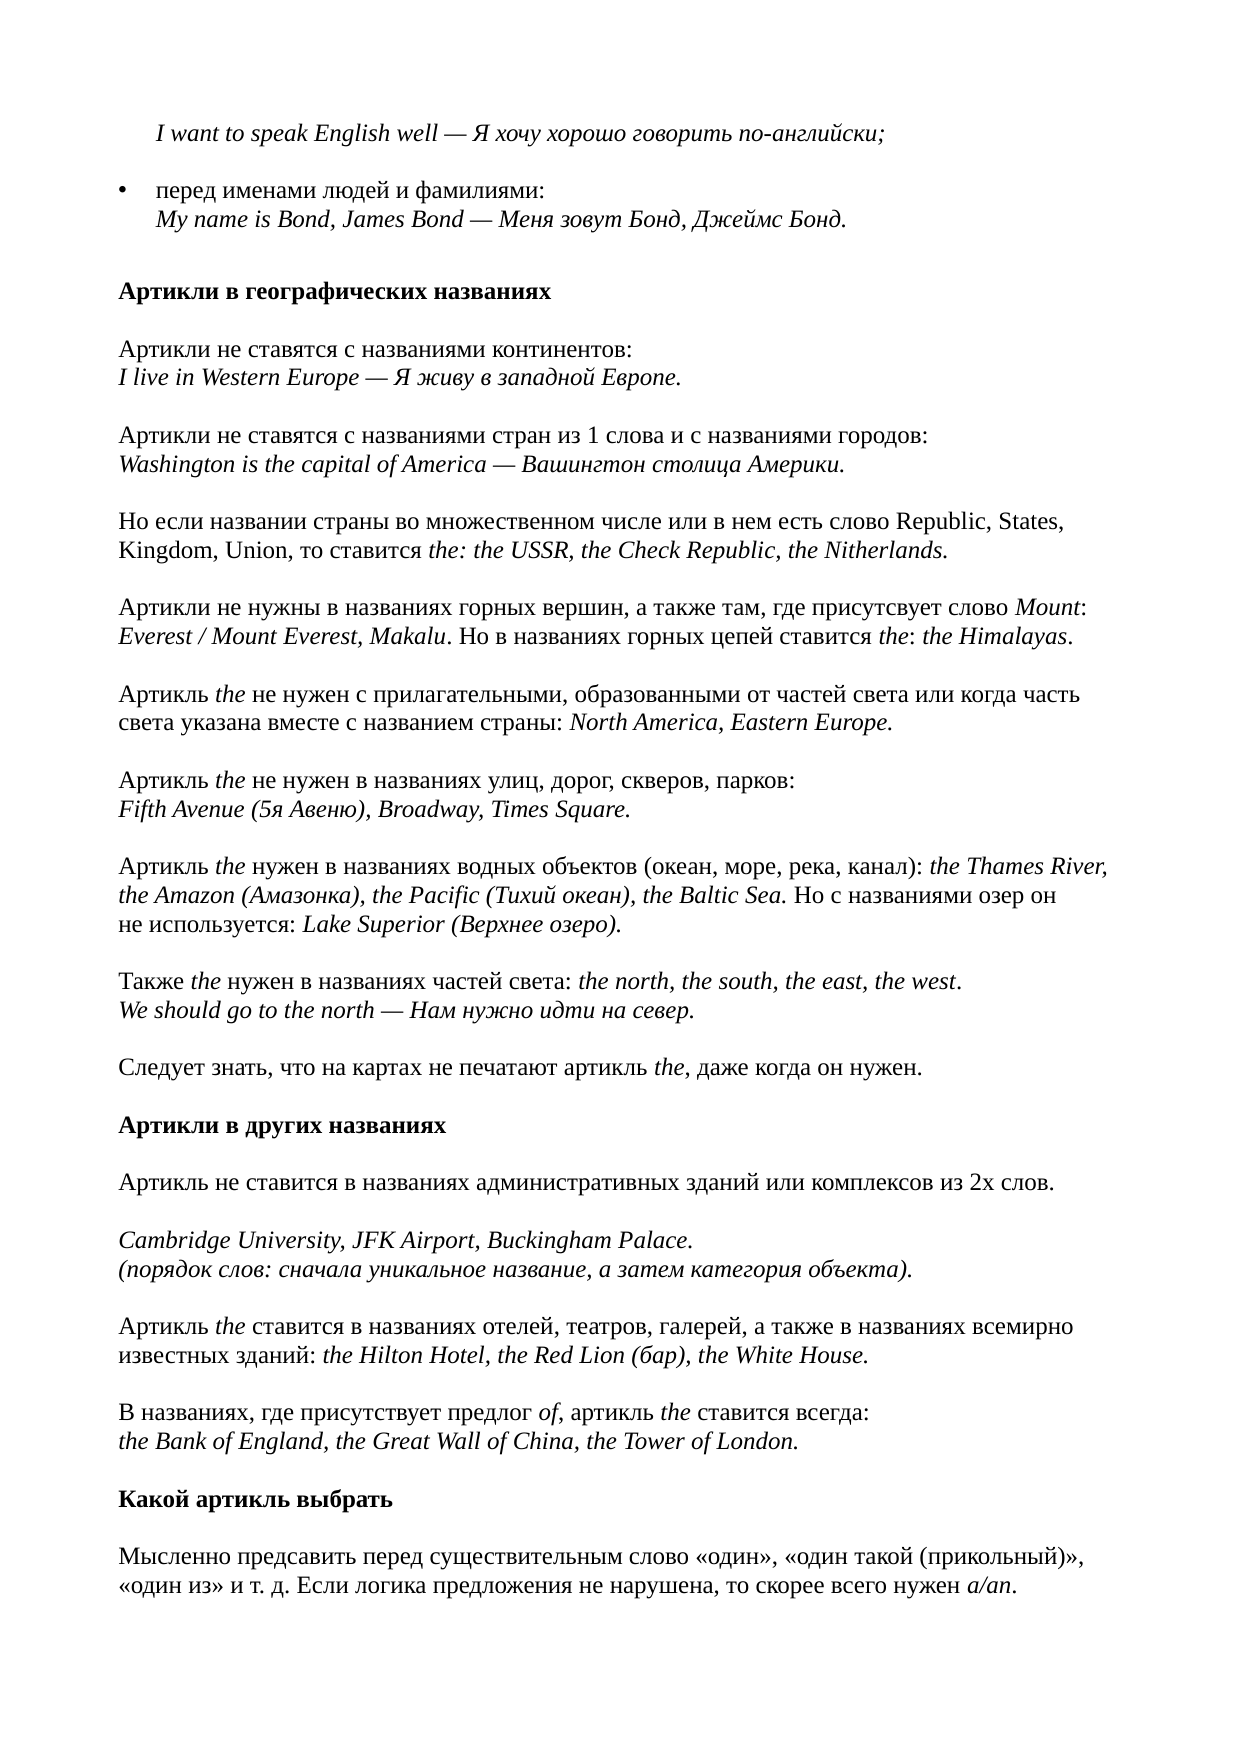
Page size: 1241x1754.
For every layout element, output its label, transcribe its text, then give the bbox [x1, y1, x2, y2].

text Артикли не нужны в названиях горных вершин, а также там, где присутсвует слово Mount: [118, 592, 1122, 621]
text В названиях, где присутствует предлог of, артикль the ставится всегда: [118, 1397, 1122, 1426]
text Артикль the не нужен с прилагательными, образованными от частей света или когда часть света указана вместе с названием страны: North America, Eastern Europe. [118, 679, 1122, 736]
text Артикли в других названиях [118, 1110, 1122, 1139]
list My name is Bond, James Bond — Меня зовут Бонд, Джеймс Бонд. [118, 204, 1122, 233]
text Какой артикль выбрать [118, 1484, 1122, 1512]
text Everest / Mount Everest, Makalu. Но в названиях горных цепей ставится the: the Himalayas. [118, 621, 1122, 650]
text the Bank of England, the Great Wall of China, the Tower of London. [118, 1426, 1122, 1455]
text Cambridge University, JFK Airport, Buckingham Palace. [118, 1225, 1122, 1254]
text Washington is the capital of America — Вашингтон столица Америки. [118, 449, 1122, 477]
text Но если названии страны во множественном числе или в нем есть слово Republic, States, Kingdom, Union, то ставится the: the USSR, the Check Republic, the Nitherlands. [118, 506, 1122, 564]
text Fifth Avenue (5я Авеню), Broadway, Times Square. [118, 794, 1122, 822]
text Следует знать, что на картах не печатают артикль the, даже когда он нужен. [118, 1052, 1122, 1081]
text We should go to the north — Нам нужно идти на север. [118, 995, 1122, 1024]
list I want to speak English well — Я хочу хорошо говорить по-английски; [118, 118, 1122, 147]
text Артикли не ставятся с названиями континентов: [118, 334, 1122, 362]
list перед именами людей и фамилиями: [118, 176, 1122, 204]
text Мысленно предсавить перед существительным слово «один», «один такой (прикольный)», [118, 1541, 1122, 1570]
text Артикль не ставится в названиях административных зданий или комплексов из 2х слов. [118, 1167, 1122, 1196]
text Артикль the не нужен в названиях улиц, дорог, скверов, парков: [118, 765, 1122, 794]
text Артикли не ставятся с названиями стран из 1 слова и с названиями городов: [118, 420, 1122, 449]
text Артикль the нужен в названиях водных объектов (океан, море, река, канал): the Thames River, the Amazon (Амазонка), the Pacific (Тихий океан), the Baltic Sea. Но с названиями озер он [118, 851, 1122, 909]
text (порядок слов: сначала уникальное название, а затем категория объекта). [118, 1254, 1122, 1282]
text Артикли в географических названиях [118, 276, 1122, 305]
text Также the нужен в названиях частей света: the north, the south, the east, the west. [118, 966, 1122, 995]
text I live in Western Europe — Я живу в западной Европе. [118, 362, 1122, 391]
text не используется: Lake Superior (Верхнее озеро). [118, 909, 1122, 937]
text «один из» и т. д. Если логика предложения не нарушена, то скорее всего нужен a/an. [118, 1570, 1122, 1599]
text Артикль the ставится в названиях отелей, театров, галерей, а также в названиях всемирно известных зданий: the Hilton Hotel, the Red Lion (бар), the White House. [118, 1311, 1122, 1369]
